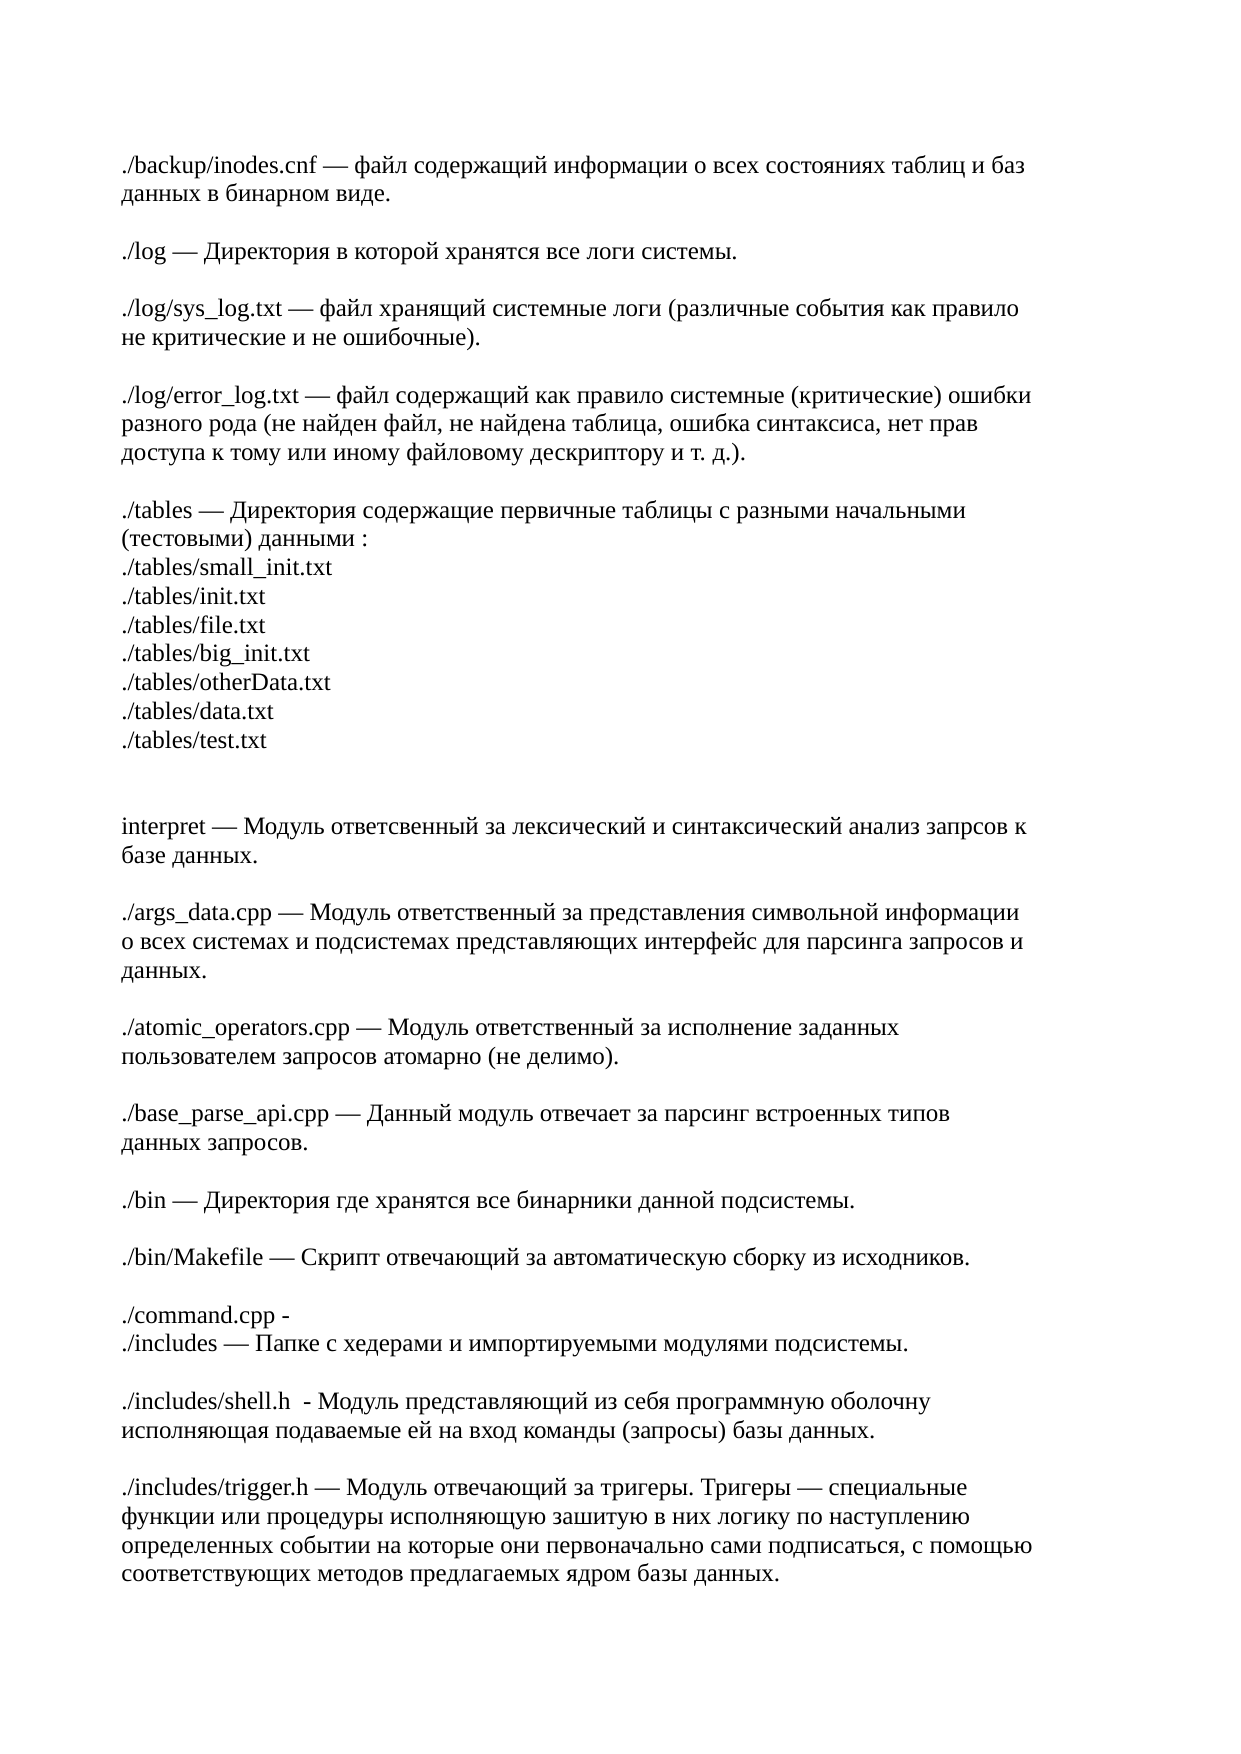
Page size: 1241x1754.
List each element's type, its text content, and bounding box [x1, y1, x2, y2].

table_header ./backup/inodes.cnf — файл содержащий информации о всех состояниях таблиц и баз данных в бинарном виде. ./log — Директория в которой хранятся все логи системы. ./log/sys_log.txt — файл хранящий системные логи (различные события как правило не критические и не ошибочные). ./log/error_log.txt — файл содержащий как правило системные (критические) ошибки разного рода (не найден файл, не найдена таблица, ошибка синтаксиса, нет прав доступа к тому или иному файловому дескриптору и т. д.). ./tables — Директория содержащие первичные таблицы с разными начальными (тестовыми) данными : ./tables/small_init.txt ./tables/init.txt ./tables/file.txt ./tables/big_init.txt ./tables/otherData.txt ./tables/data.txt ./tables/test.txt interpret — Модуль ответсвенный за лексический и синтаксический анализ запрсов к базе данных. ./args_data.cpp — Модуль ответственный за представления символьной информации о всех системах и подсистемах представляющих интерфейс для парсинга запросов и данных. ./atomic_operators.cpp — Модуль ответственный за исполнение заданных пользователем запросов атомарно (не делимо). ./base_parse_api.cpp — Данный модуль отвечает за парсинг встроенных типов данных запросов. ./bin — Директория где хранятся все бинарники данной подсистемы. ./bin/Makefile — Скрипт отвечающий за автоматическую сборку из исходников. ./command.cpp - ./includes — Папке с хедерами и импортируемыми модулями подсистемы. ./includes/shell.h - Модуль представляющий из себя программную оболочну исполняющая подаваемые ей на вход команды (запросы) базы данных. ./includes/trigger.h — Модуль отвечающий за тригеры. Тригеры — специальные функции или процедуры исполняющую зашитую в них логику по наступлению определенных событии на которые они первоначально сами подписаться, с помощью соответствующих методов предлагаемых ядром базы данных. [118, 118, 1039, 1619]
